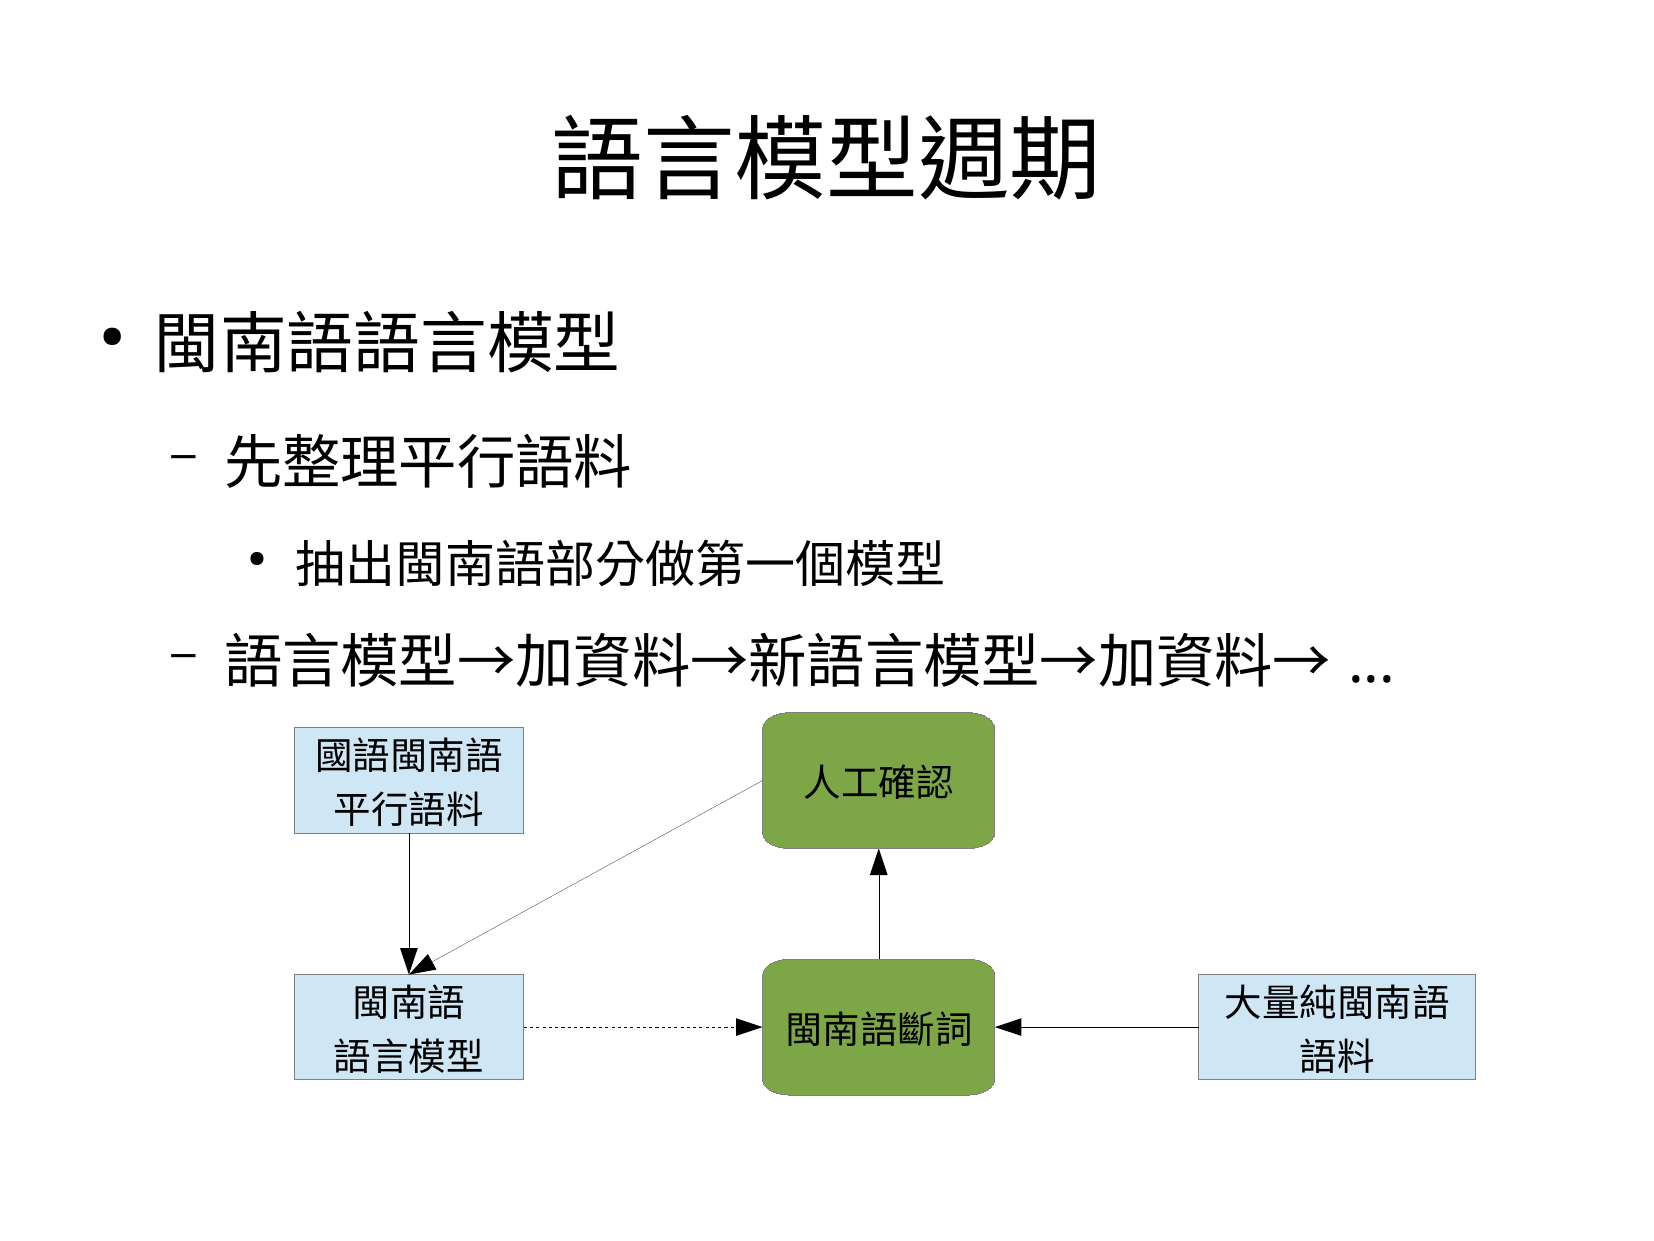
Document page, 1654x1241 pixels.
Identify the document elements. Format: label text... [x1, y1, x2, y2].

list 閩南語語言模型 先整理平行語料 抽出閩南語部分做第一個模型 語言模型→加資料→新語言模型→加資料→... [82, 290, 1538, 1010]
text_box 閩南語斷詞 [762, 1010, 995, 1096]
title 語言模型週期 [82, 49, 1571, 257]
text_box 大量純閩南語 語料 [1198, 1010, 1476, 1080]
text_box 閩南語 語言模型 [294, 1010, 524, 1080]
